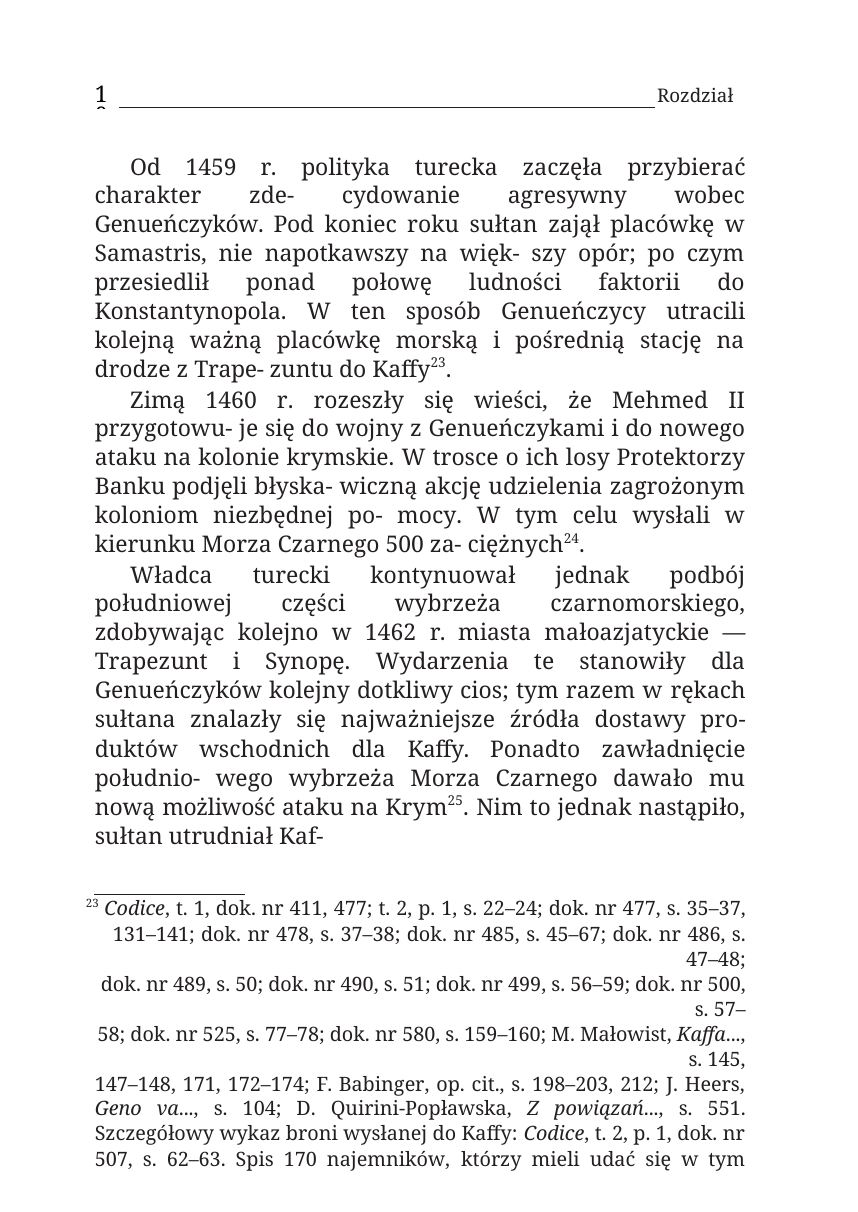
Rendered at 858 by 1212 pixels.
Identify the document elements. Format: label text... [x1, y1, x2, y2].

text Zimą 1460 r. rozeszły się wieści, że Mehmed II przygotowu- je się do wojny z Genueńczykami i do nowego ataku na kolonie krymskie. W trosce o ich losy Protektorzy Banku podjęli błyska- wiczną akcję udzielenia zagrożonym koloniom niezbędnej po- mocy. W tym celu wysłali w kierunku Morza Czarnego 500 za- ciężnych24. [94, 385, 745, 560]
text 147–148, 171, 172–174; F. Babinger, op. cit., s. 198–203, 212; J. Heers, Geno­ va..., s. 104; D. Quirini-Popławska, Z powiązań..., s. 551. Szczegółowy wykaz broni wysłanej do Kaffy: Codice, t. 2, p. 1, dok. nr 507, s. 62–63. Spis 170 najemników, którzy mieli udać się w tym [94, 1071, 745, 1172]
text 23 Codice, t. 1, dok. nr 411, 477; t. 2, p. 1, s. 22–24; dok. nr 477, s. 35–37, [83, 884, 745, 921]
text dok. nr 489, s. 50; dok. nr 490, s. 51; dok. nr 499, s. 56–59; dok. nr 500, s. 57– [83, 971, 745, 1021]
text Od 1459 r. polityka turecka zaczęła przybierać charakter zde- cydowanie agresywny wobec Genueńczyków. Pod koniec roku sułtan zajął placówkę w Samastris, nie napotkawszy na więk- szy opór; po czym przesiedlił ponad połowę ludności faktorii do Konstantynopola. W ten sposób Genueńczycy utracili kolejną ważną placówkę morską i pośrednią stację na drodze z Trape- zuntu do Kaffy23. [94, 152, 745, 384]
text 58; dok. nr 525, s. 77–78; dok. nr 580, s. 159–160; M. Małowist, Kaffa..., s. 145, [83, 1021, 745, 1071]
text 131–141; dok. nr 478, s. 37–38; dok. nr 485, s. 45–67; dok. nr 486, s. 47–48; [83, 921, 745, 971]
text Władca turecki kontynuował jednak podbój południowej części wybrzeża czarnomorskiego, zdobywając kolejno w 1462 r. miasta małoazjatyckie — Trapezunt i Synopę. Wydarzenia te stanowiły dla Genueńczyków kolejny dotkliwy cios; tym razem w rękach sułtana znalazły się najważniejsze źródła dostawy pro- duktów wschodnich dla Kaffy. Ponadto zawładnięcie południo- wego wybrzeża Morza Czarnego dawało mu nową możliwość ataku na Krym25. Nim to jednak nastąpiło, sułtan utrudniał Kaf- [94, 560, 746, 851]
